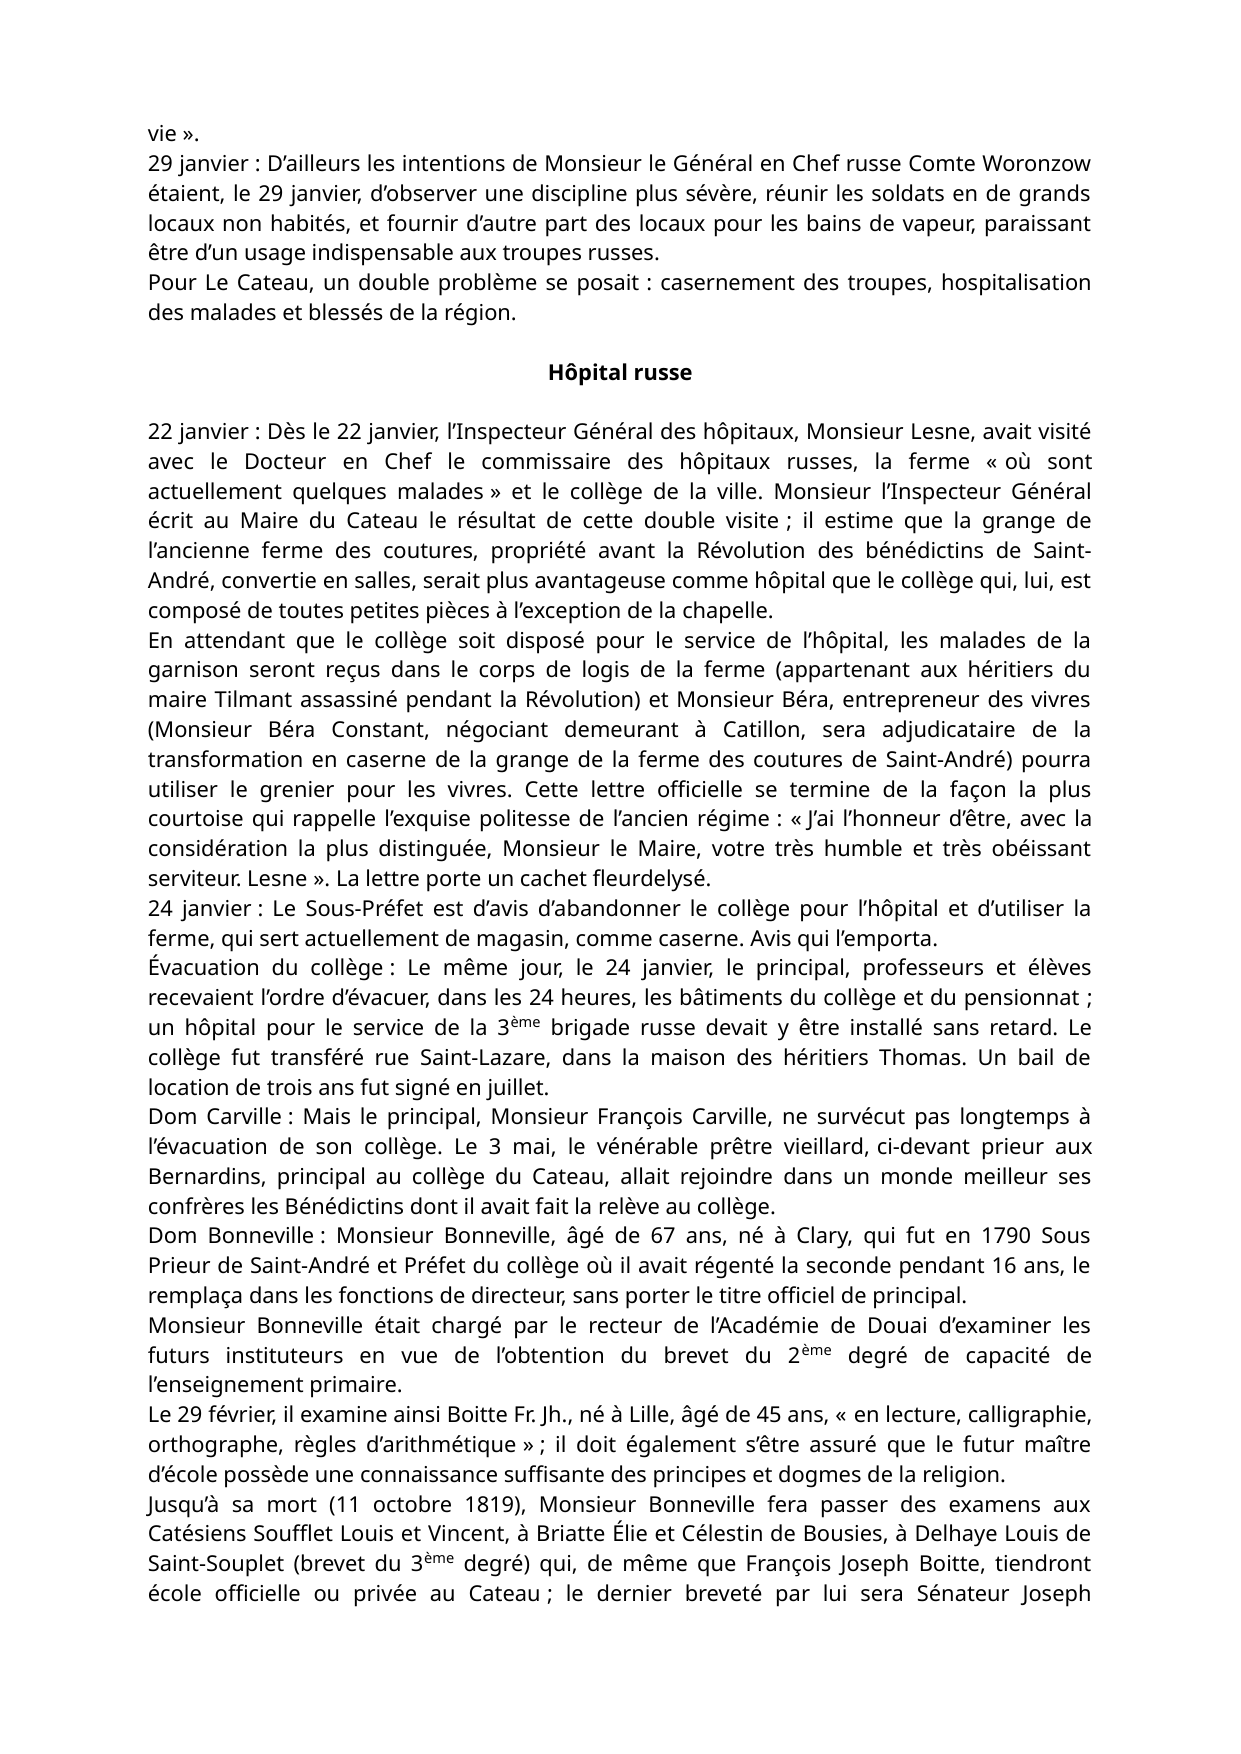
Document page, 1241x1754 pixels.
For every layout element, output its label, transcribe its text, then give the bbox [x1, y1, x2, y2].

text Hôpital russe [148, 356, 1092, 386]
text vie ». [148, 118, 1092, 148]
text Dom Carville : Mais le principal, Monsieur François Carville, ne survécut pas longtemps à l’évacuation de son collège. Le 3 mai, le vénérable prêtre vieillard, ci-devant prieur aux Bernardins, principal au collège du Cateau, allait rejoindre dans un monde meilleur ses confrères les Bénédictins dont il avait fait la relève au collège. [148, 1101, 1092, 1220]
text Monsieur Bonneville était chargé par le recteur de l’Académie de Douai d’examiner les futurs instituteurs en vue de l’obtention du brevet du 2ème degré de capacité de l’enseignement primaire. [148, 1310, 1092, 1399]
text Évacuation du collège : Le même jour, le 24 janvier, le principal, professeurs et élèves recevaient l’ordre d’évacuer, dans les 24 heures, les bâtiments du collège et du pensionnat ; un hôpital pour le service de la 3ème brigade russe devait y être installé sans retard. Le collège fut transféré rue Saint-Lazare, dans la maison des héritiers Thomas. Un bail de location de trois ans fut signé en juillet. [148, 952, 1092, 1101]
text Pour Le Cateau, un double problème se posait : casernement des troupes, hospitalisation des malades et blessés de la région. [148, 267, 1092, 327]
text Le 29 février, il examine ainsi Boitte Fr. Jh., né à Lille, âgé de 45 ans, « en lecture, calligraphie, orthographe, règles d’arithmétique » ; il doit également s’être assuré que le futur maître d’école possède une connaissance suffisante des principes et dogmes de la religion. [148, 1399, 1092, 1488]
text 29 janvier : D’ailleurs les intentions de Monsieur le Général en Chef russe Comte Woronzow étaient, le 29 janvier, d’observer une discipline plus sévère, réunir les soldats en de grands locaux non habités, et fournir d’autre part des locaux pour les bains de vapeur, paraissant être d’un usage indispensable aux troupes russes. [148, 148, 1092, 267]
text 22 janvier : Dès le 22 janvier, l’Inspecteur Général des hôpitaux, Monsieur Lesne, avait visité avec le Docteur en Chef le commissaire des hôpitaux russes, la ferme « où sont actuellement quelques malades » et le collège de la ville. Monsieur l’Inspecteur Général écrit au Maire du Cateau le résultat de cette double visite ; il estime que la grange de l’ancienne ferme des coutures, propriété avant la Révolution des bénédictins de Saint-André, convertie en salles, serait plus avantageuse comme hôpital que le collège qui, lui, est composé de toutes petites pièces à l’exception de la chapelle. [148, 416, 1092, 624]
text Dom Bonneville : Monsieur Bonneville, âgé de 67 ans, né à Clary, qui fut en 1790 Sous Prieur de Saint-André et Préfet du collège où il avait régenté la seconde pendant 16 ans, le remplaça dans les fonctions de directeur, sans porter le titre officiel de principal. [148, 1220, 1092, 1310]
text En attendant que le collège soit disposé pour le service de l’hôpital, les malades de la garnison seront reçus dans le corps de logis de la ferme (appartenant aux héritiers du maire Tilmant assassiné pendant la Révolution) et Monsieur Béra, entrepreneur des vivres (Monsieur Béra Constant, négociant demeurant à Catillon, sera adjudicataire de la transformation en caserne de la grange de la ferme des coutures de Saint-André) pourra utiliser le grenier pour les vivres. Cette lettre officielle se termine de la façon la plus courtoise qui rappelle l’exquise politesse de l’ancien régime : « J’ai l’honneur d’être, avec la considération la plus distinguée, Monsieur le Maire, votre très humble et très obéissant serviteur. Lesne ». La lettre porte un cachet fleurdelysé. [148, 624, 1092, 893]
text 24 janvier : Le Sous-Préfet est d’avis d’abandonner le collège pour l’hôpital et d’utiliser la ferme, qui sert actuellement de magasin, comme caserne. Avis qui l’emporta. [148, 893, 1092, 952]
text Jusqu’à sa mort (11 octobre 1819), Monsieur Bonneville fera passer des examens aux Catésiens Soufflet Louis et Vincent, à Briatte Élie et Célestin de Bousies, à Delhaye Louis de Saint-Souplet (brevet du 3ème degré) qui, de même que François Joseph Boitte, tiendront école officielle ou privée au Cateau ; le dernier breveté par lui sera Sénateur Joseph [148, 1488, 1092, 1608]
